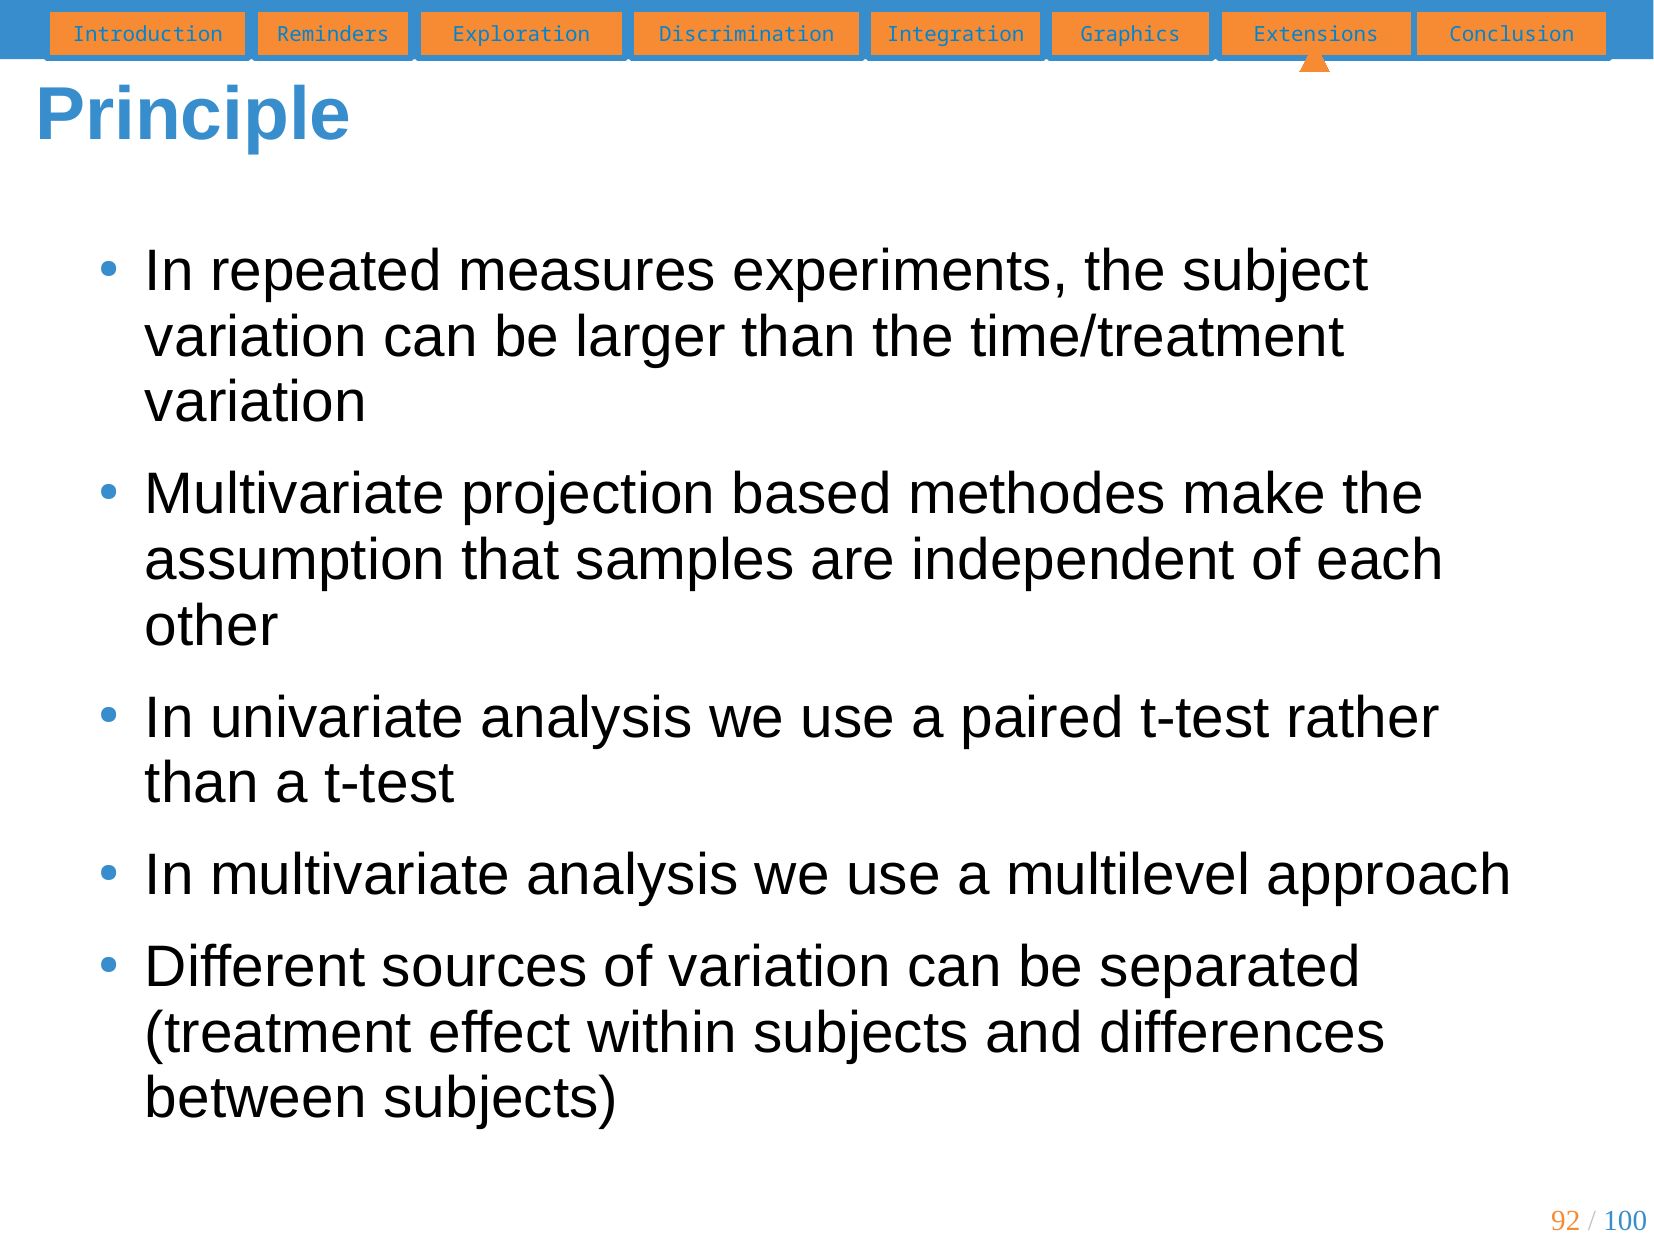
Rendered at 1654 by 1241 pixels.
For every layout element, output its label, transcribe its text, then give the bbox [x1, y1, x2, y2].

text_box [1299, 41, 1330, 72]
list In repeated measures experiments, the subject variation can be larger than the time/treatment variation Multivariate projection based methodes make the assumption that samples are independent of each other In univariate analysis we use a paired t-test rather than a t-test In multivariate analysis we use a multilevel approach Different sources of variation can be separated (treatment effect within subjects and differences between subjects) [82, 237, 1538, 1140]
title Principle [35, 61, 1571, 166]
